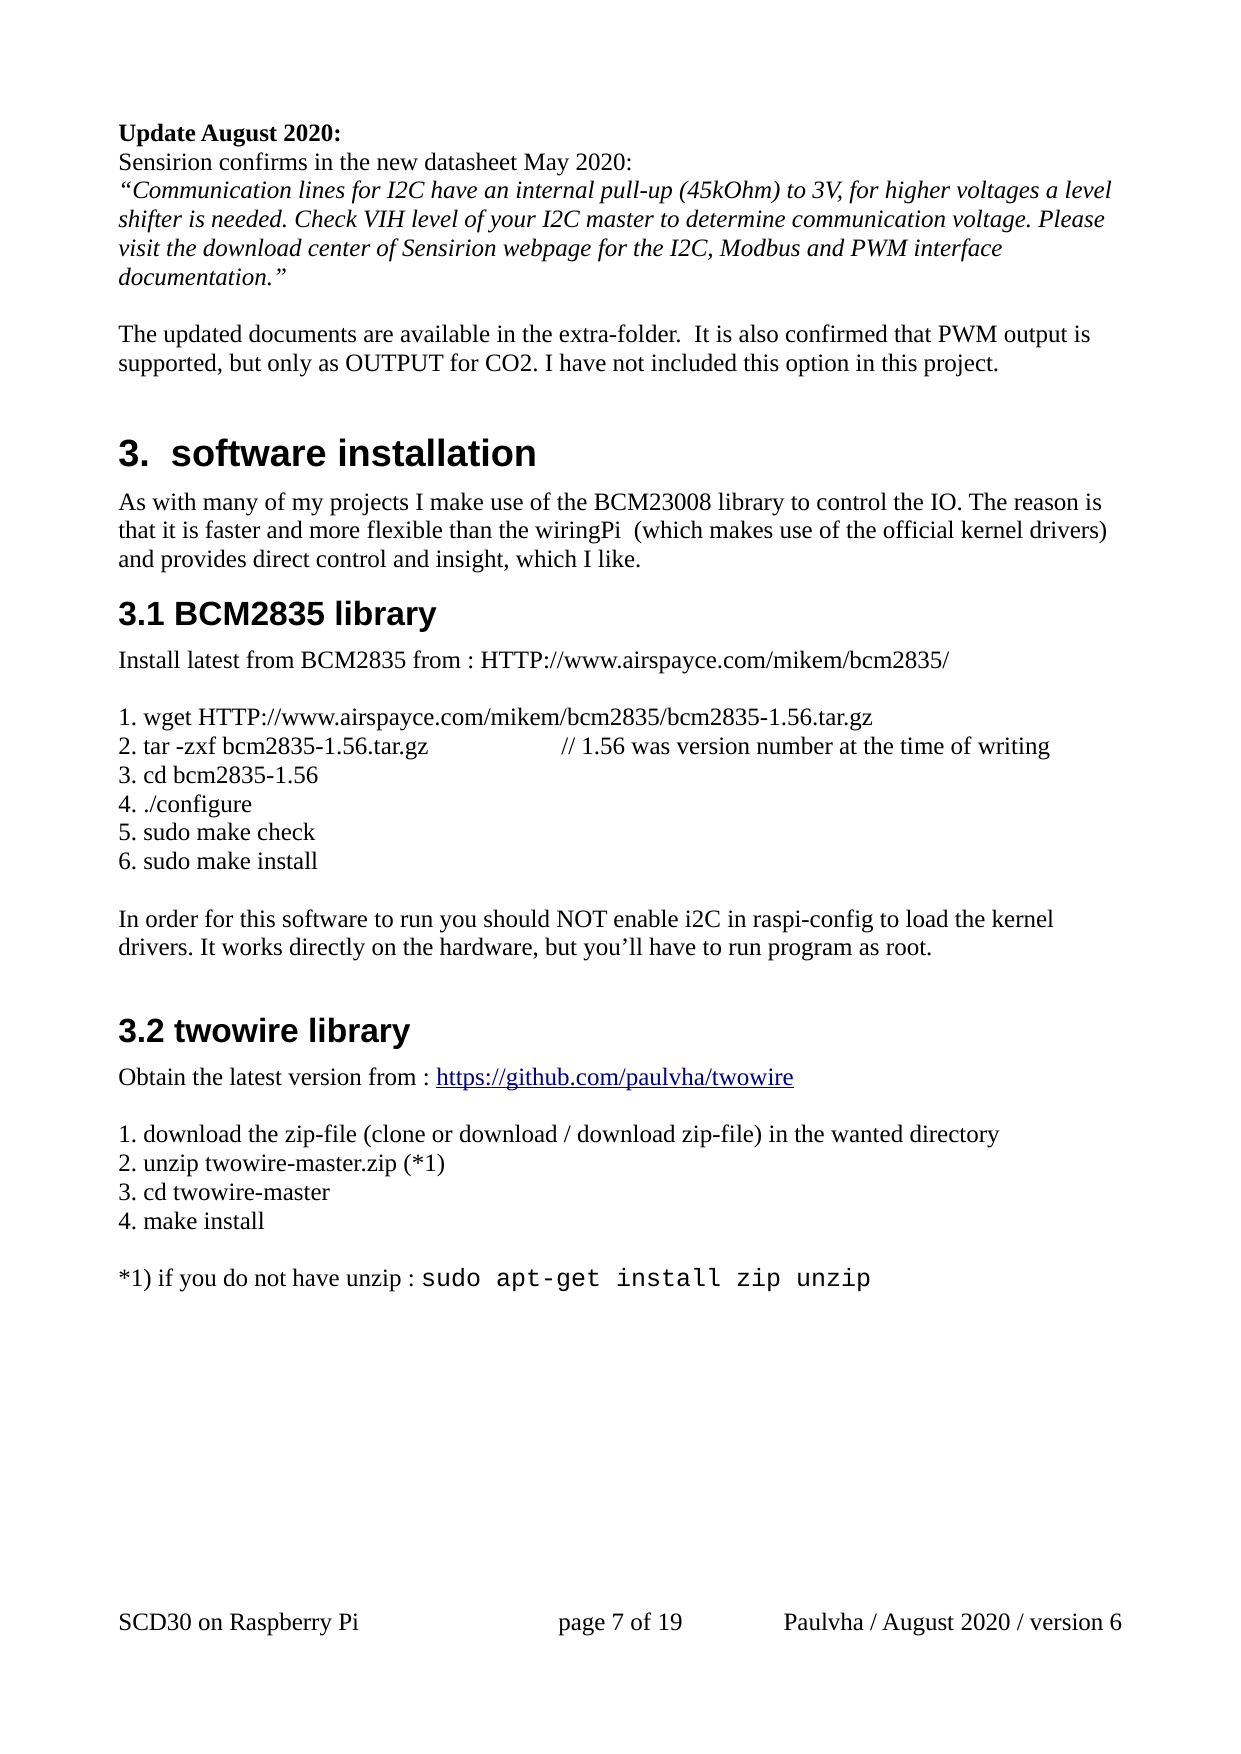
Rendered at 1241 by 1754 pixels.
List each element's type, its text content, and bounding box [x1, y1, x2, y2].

text 3. cd bcm2835-1.56 [118, 760, 1122, 789]
text Obtain the latest version from : https://github.com/paulvha/twowire [118, 1062, 1122, 1091]
text 6. sudo make install [118, 846, 1122, 875]
text 4. ./configure [118, 789, 1122, 817]
text As with many of my projects I make use of the BCM23008 library to control the IO. The reason is that it is faster and more flexible than the wiringPi (which makes use of the official kernel drivers) and provides direct control and insight, which I like. [118, 487, 1122, 573]
text *1) if you do not have unzip : sudo apt-get install zip unzip [118, 1263, 1122, 1294]
text In order for this software to run you should NOT enable i2C in raspi-config to load the kernel drivers. It works directly on the hardware, but you’ll have to run program as root. [118, 904, 1122, 961]
text 2. unzip twowire-master.zip (*1) [118, 1148, 1122, 1177]
text “Communication lines for I2C have an internal pull-up (45kOhm) to 3V, for higher voltages a level shifter is needed. Check VIH level of your I2C master to determine communication voltage. Please visit the download center of Sensirion webpage for the I2C, Modbus and PWM interface documentation.” [118, 176, 1122, 291]
subtitle 3. software installation [118, 431, 1122, 474]
text Install latest from BCM2835 from : HTTP://www.airspayce.com/mikem/bcm2835/ [118, 645, 1122, 674]
text 1. download the zip-file (clone or download / download zip-file) in the wanted directory [118, 1119, 1122, 1148]
text Sensirion confirms in the new datasheet May 2020: [118, 147, 1122, 176]
subtitle 3.2 twowire library [118, 1011, 1122, 1049]
text 4. make install [118, 1206, 1122, 1234]
subtitle 3.1 BCM2835 library [118, 594, 1122, 632]
text Update August 2020: [118, 118, 1122, 147]
text 2. tar -zxf bcm2835-1.56.tar.gz // 1.56 was version number at the time of writing [118, 731, 1122, 760]
text 5. sudo make check [118, 817, 1122, 846]
text 3. cd twowire-master [118, 1177, 1122, 1206]
text 1. wget HTTP://www.airspayce.com/mikem/bcm2835/bcm2835-1.56.tar.gz [118, 702, 1122, 731]
text The updated documents are available in the extra-folder. It is also confirmed that PWM output is supported, but only as OUTPUT for CO2. I have not included this option in this project. [118, 319, 1122, 377]
